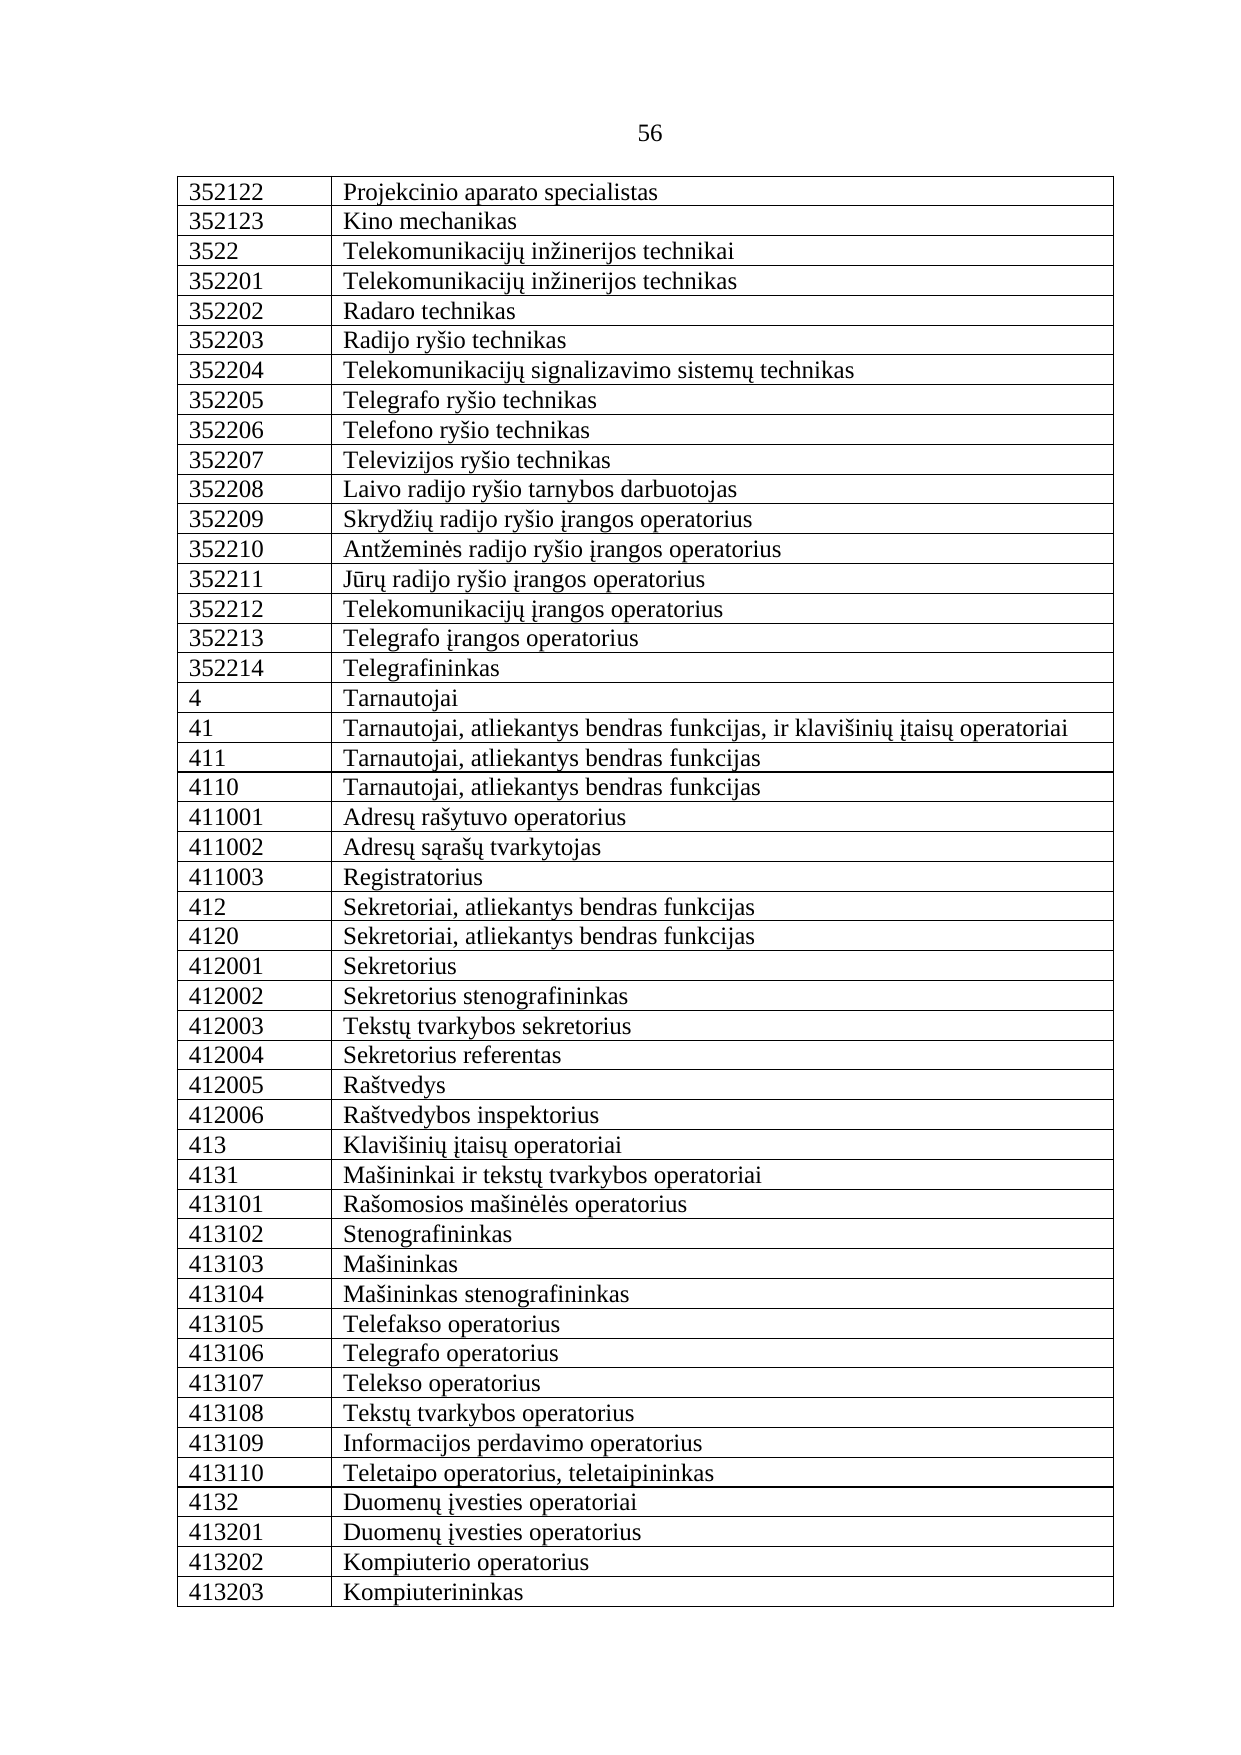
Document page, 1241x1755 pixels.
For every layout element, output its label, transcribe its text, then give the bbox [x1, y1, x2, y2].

table_cell 412 [178, 892, 331, 920]
table_cell 413 [178, 1130, 331, 1159]
table_cell [1114, 1040, 1119, 1069]
table_cell 412003 [178, 1011, 331, 1039]
table_cell 352201 [178, 266, 331, 295]
table_cell Skrydžių radijo ryšio įrangos operatorius [332, 504, 1113, 533]
table_cell 413101 [178, 1190, 331, 1218]
table_cell [1114, 1308, 1119, 1337]
table_cell 413108 [178, 1398, 331, 1427]
table_cell [1114, 474, 1119, 503]
table_cell [1114, 325, 1119, 354]
table_cell Laivo radijo ryšio tarnybos darbuotojas [332, 475, 1113, 503]
table_cell [1114, 1099, 1119, 1129]
table_cell [1114, 176, 1119, 205]
table_cell Informacijos perdavimo operatorius [332, 1428, 1113, 1457]
table_cell Telegrafininkas [332, 653, 1113, 682]
table_cell Tarnautojai, atliekantys bendras funkcijas, ir klavišinių įtaisų operatoriai [332, 713, 1113, 742]
table_cell Tarnautojai, atliekantys bendras funkcijas [332, 743, 1113, 771]
table_cell 41 [178, 713, 331, 742]
table_cell Mašininkai ir tekstų tvarkybos operatoriai [332, 1160, 1113, 1188]
table_cell Adresų sąrašų tvarkytojas [332, 832, 1113, 861]
table_cell 411002 [178, 832, 331, 861]
table_cell 412006 [178, 1100, 331, 1129]
table_cell Radaro technikas [332, 296, 1113, 324]
table_cell [1114, 682, 1119, 712]
table_cell [1114, 801, 1119, 831]
table_cell [1114, 831, 1119, 861]
table_cell 4131 [178, 1160, 331, 1188]
table_cell 352214 [178, 653, 331, 682]
table_cell [1114, 950, 1119, 980]
table_cell [1114, 1457, 1119, 1486]
table_cell 352213 [178, 624, 331, 652]
table_cell Klavišinių įtaisų operatoriai [332, 1130, 1113, 1159]
table_cell [1114, 1069, 1119, 1099]
table_cell [1114, 295, 1119, 324]
table_cell Tekstų tvarkybos operatorius [332, 1398, 1113, 1427]
table_cell [1114, 771, 1119, 801]
table_cell Telegrafo ryšio technikas [332, 385, 1113, 414]
table_cell 412004 [178, 1041, 331, 1069]
table_cell Telefakso operatorius [332, 1309, 1113, 1337]
table_cell Mašininkas stenografininkas [332, 1279, 1113, 1308]
table_cell [1114, 1278, 1119, 1308]
table_cell Rašomosios mašinėlės operatorius [332, 1190, 1113, 1218]
table_cell 413105 [178, 1309, 331, 1337]
table_cell [1114, 1338, 1119, 1367]
table_cell [1114, 354, 1119, 384]
table_cell Adresų rašytuvo operatorius [332, 802, 1113, 831]
table_cell Sekretorius stenografininkas [332, 981, 1113, 1010]
table_cell Kompiuterininkas [332, 1577, 1113, 1606]
table_cell Radijo ryšio technikas [332, 326, 1113, 354]
table_cell [1114, 1397, 1119, 1427]
table_cell Mašininkas [332, 1249, 1113, 1278]
table_cell [1114, 861, 1119, 891]
table_cell Tarnautojai [332, 683, 1113, 712]
table_cell Antžeminės radijo ryšio įrangos operatorius [332, 534, 1113, 563]
table_cell Sekretoriai, atliekantys bendras funkcijas [332, 921, 1113, 950]
table_cell [1114, 533, 1119, 563]
table_cell Raštvedybos inspektorius [332, 1100, 1113, 1129]
table_cell Tekstų tvarkybos sekretorius [332, 1011, 1113, 1039]
table_cell 412005 [178, 1070, 331, 1099]
table_cell [1114, 1010, 1119, 1039]
table_cell 352209 [178, 504, 331, 533]
table_cell Telekso operatorius [332, 1368, 1113, 1397]
table_cell 4120 [178, 921, 331, 950]
table_cell 352122 [178, 177, 331, 205]
table_cell 412001 [178, 951, 331, 980]
table_cell Projekcinio aparato specialistas [332, 177, 1113, 205]
table_cell 4132 [178, 1488, 331, 1516]
table_cell Sekretorius [332, 951, 1113, 980]
table_cell [1114, 1546, 1119, 1576]
table_cell Kino mechanikas [332, 206, 1113, 235]
table_cell Tarnautojai, atliekantys bendras funkcijas [332, 773, 1113, 801]
table_cell Registratorius [332, 862, 1113, 891]
table_cell 352203 [178, 326, 331, 354]
table_cell [1114, 1159, 1119, 1188]
table_cell Telekomunikacijų įrangos operatorius [332, 594, 1113, 622]
table_cell 412002 [178, 981, 331, 1010]
table_cell Telegrafo įrangos operatorius [332, 624, 1113, 652]
table_cell [1114, 1367, 1119, 1397]
table_cell [1114, 742, 1119, 771]
table_cell [1114, 235, 1119, 265]
table_cell [1114, 1427, 1119, 1457]
table_cell 411 [178, 743, 331, 771]
table_cell Telekomunikacijų signalizavimo sistemų technikas [332, 355, 1113, 384]
table_cell [1114, 414, 1119, 444]
table_cell [1114, 1218, 1119, 1248]
table_cell 352204 [178, 355, 331, 384]
table_cell 352207 [178, 445, 331, 473]
table_cell [1114, 1189, 1119, 1218]
table_cell Jūrų radijo ryšio įrangos operatorius [332, 564, 1113, 593]
table_cell 413103 [178, 1249, 331, 1278]
table_cell [1114, 1129, 1119, 1159]
table_cell [1114, 503, 1119, 533]
table_cell Duomenų įvesties operatoriai [332, 1488, 1113, 1516]
table_cell [1114, 891, 1119, 920]
table_cell Sekretorius referentas [332, 1041, 1113, 1069]
table_cell Raštvedys [332, 1070, 1113, 1099]
table_cell Televizijos ryšio technikas [332, 445, 1113, 473]
table_cell 413201 [178, 1517, 331, 1546]
table_cell Telekomunikacijų inžinerijos technikai [332, 236, 1113, 265]
table_cell [1114, 712, 1119, 742]
table_cell 411003 [178, 862, 331, 891]
table_cell Teletaipo operatorius, teletaipininkas [332, 1458, 1113, 1486]
table_cell [1114, 265, 1119, 295]
table_cell 413102 [178, 1219, 331, 1248]
table_cell [1114, 563, 1119, 593]
table_cell 3522 [178, 236, 331, 265]
table_cell Sekretoriai, atliekantys bendras funkcijas [332, 892, 1113, 920]
table_cell 4110 [178, 773, 331, 801]
table_cell [1114, 623, 1119, 652]
table_cell Telekomunikacijų inžinerijos technikas [332, 266, 1113, 295]
table_cell [1114, 1248, 1119, 1278]
table_cell [1114, 1516, 1119, 1546]
table_cell 413109 [178, 1428, 331, 1457]
table_cell 413202 [178, 1547, 331, 1576]
table_cell 411001 [178, 802, 331, 831]
table_cell Stenografininkas [332, 1219, 1113, 1248]
table_cell 352208 [178, 475, 331, 503]
table_cell 352206 [178, 415, 331, 444]
table_cell 352202 [178, 296, 331, 324]
table_cell [1114, 593, 1119, 622]
table_cell Kompiuterio operatorius [332, 1547, 1113, 1576]
table_cell 352123 [178, 206, 331, 235]
table_cell [1114, 652, 1119, 682]
table_cell [1114, 205, 1119, 235]
table_cell 352210 [178, 534, 331, 563]
table_cell Telegrafo operatorius [332, 1339, 1113, 1367]
table_cell [1114, 1486, 1119, 1516]
table_cell 352211 [178, 564, 331, 593]
table_cell [1114, 920, 1119, 950]
table_cell 413110 [178, 1458, 331, 1486]
table_cell [1114, 444, 1119, 473]
table_cell 413106 [178, 1339, 331, 1367]
table_cell 413107 [178, 1368, 331, 1397]
table_cell [1114, 1576, 1119, 1606]
table_cell Duomenų įvesties operatorius [332, 1517, 1113, 1546]
table_cell Telefono ryšio technikas [332, 415, 1113, 444]
table_cell 4 [178, 683, 331, 712]
table_cell 352212 [178, 594, 331, 622]
table_cell 413104 [178, 1279, 331, 1308]
table_cell 413203 [178, 1577, 331, 1606]
table_cell 352205 [178, 385, 331, 414]
table_cell [1114, 980, 1119, 1010]
table_cell [1114, 384, 1119, 414]
